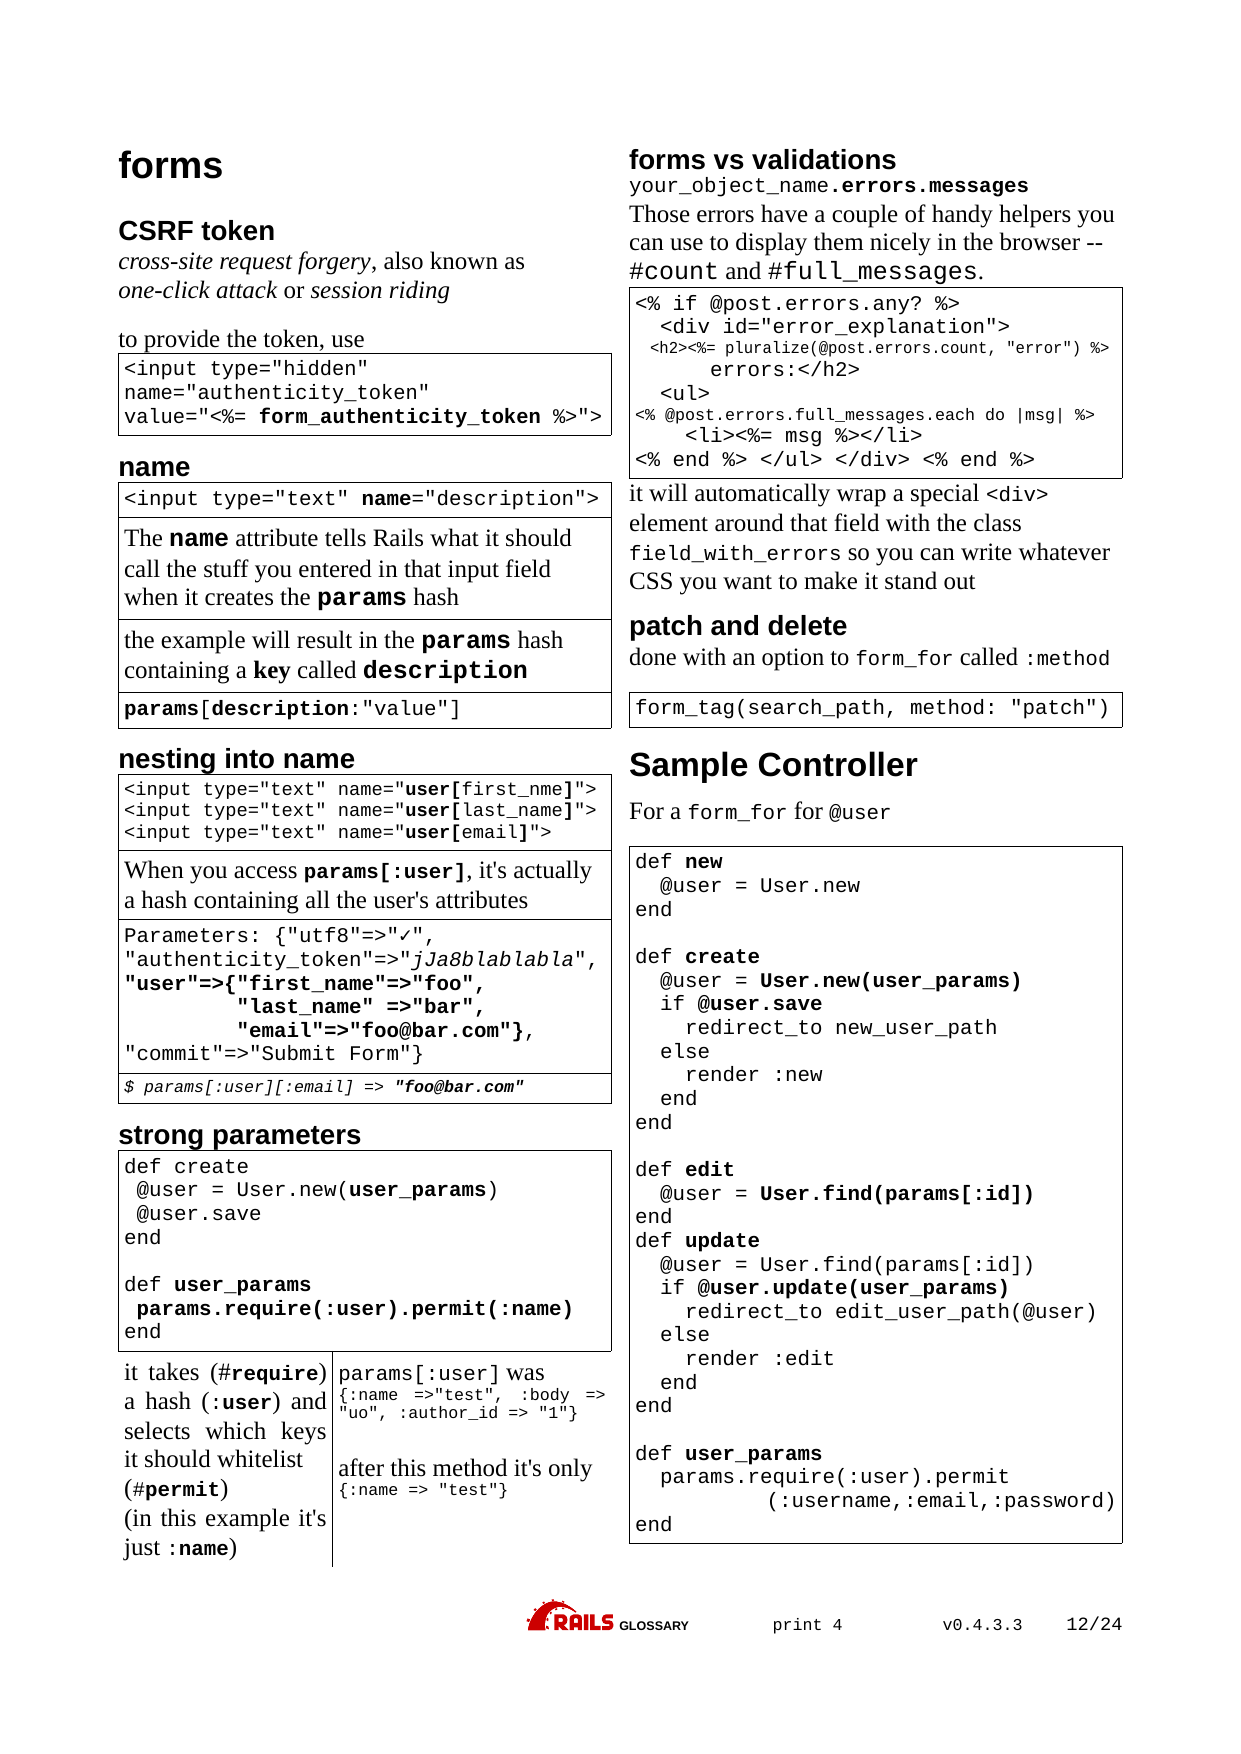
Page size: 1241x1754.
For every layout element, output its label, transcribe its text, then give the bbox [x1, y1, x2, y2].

table_header form_tag(search_path, method: "patch") [630, 693, 1122, 727]
subtitle strong parameters [118, 1118, 611, 1150]
table_header <input type="text" name="description"> [119, 483, 611, 517]
table_header it takes (#require) a hash (:user) and selects which keys it should whitelist (#permit) (in this example it's just :name) [118, 1352, 332, 1567]
text your_object_name.errors.messages [629, 175, 1122, 199]
table_header def new @user = User.new end def create @user = User.new(user_params) if @user.save redirect_to new_user_path else render :new end end def edit @user = User.find(params[:id]) end def update @user = User.find(params[:id]) if @user.update(user_params) redirect_to edit_user_path(@user) else render :edit end end def user_params params.require(:user).permit (:username,:email,:password) end [630, 847, 1122, 1543]
subtitle name [118, 450, 611, 482]
table_header <input type="text" name="user[first_nme]"> <input type="text" name="user[last_name]"> <input type="text" name="user[email]"> [119, 775, 611, 849]
table_header def create @user = User.new(user_params) @user.save end def user_params params.require(:user).permit(:name) end [119, 1151, 611, 1351]
table_header params[:user] was {:name =>"test", :body => "uo", :author_id => "1"} after this method it's only {:name => "test"} [333, 1352, 611, 1567]
text it will automatically wrap a special <div> element around that field with the class field_with_errors so you can write whatever CSS you want to make it stand out [629, 479, 1122, 595]
text one-click attack or session riding [118, 275, 611, 303]
text cross-site request forgery, also known as [118, 246, 611, 275]
subtitle forms [118, 143, 611, 187]
subtitle nesting into name [118, 742, 611, 774]
table_cell params[description:"value"] [119, 693, 611, 727]
text done with an option to form_for called :method [629, 642, 1122, 671]
text Those errors have a couple of handy helpers you can use to display them nicely in the browser -- #count and #full_messages. [629, 199, 1122, 287]
table_header <input type="hidden" name="authenticity_token" value="<%= form_authenticity_token %>"> [119, 354, 611, 435]
subtitle patch and delete [629, 610, 1122, 642]
subtitle Sample Controller [629, 744, 1122, 783]
text to provide the token, use [118, 324, 611, 352]
table_cell $ params[:user][:email] => "foo@bar.com" [119, 1074, 611, 1103]
table_header <% if @post.errors.any? %> <div id="error_explanation"> <h2><%= pluralize(@post.errors.count, "error") %> errors:</h2> <ul> <% @post.errors.full_messages.each do |msg| %> <li><%= msg %></li> <% end %> </ul> </div> <% end %> [630, 288, 1122, 478]
table_cell The name attribute tells Rails what it should call the stuff you entered in that input field when it creates the params hash [119, 518, 611, 619]
subtitle forms vs validations [629, 143, 1122, 175]
table_cell When you access params[:user], it's actually a hash containing all the user's attributes [119, 851, 611, 919]
subtitle For a form_for for @user [629, 796, 1122, 825]
subtitle CSRF token [118, 214, 611, 246]
table_cell Parameters: {"utf8"=>"✓", "authenticity_token"=>"jJa8blablabla", "user"=>{"first_name"=>"foo", "last_name" =>"bar", "email"=>"foo@bar.com"}, "commit"=>"Submit Form"} [119, 920, 611, 1073]
table_cell the example will result in the params hash containing a key called description [119, 620, 611, 692]
